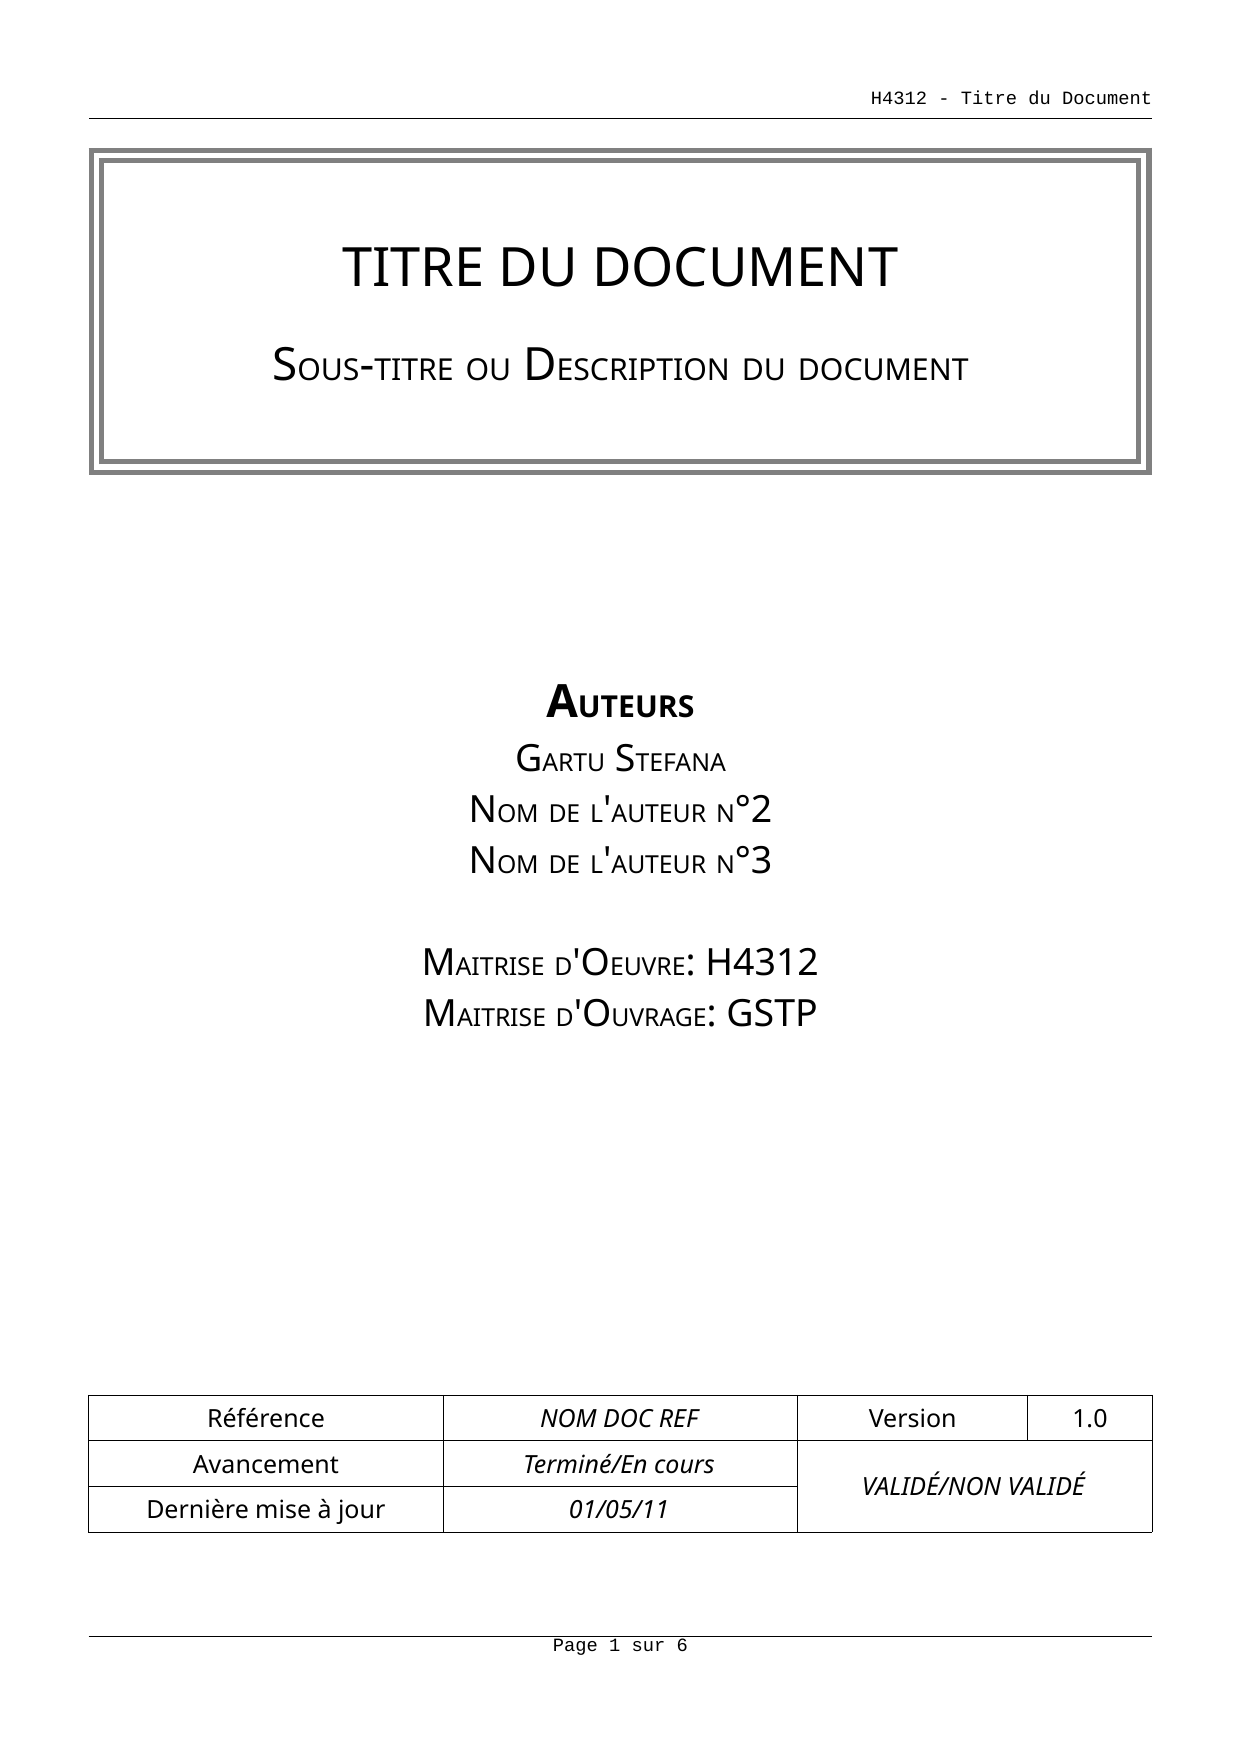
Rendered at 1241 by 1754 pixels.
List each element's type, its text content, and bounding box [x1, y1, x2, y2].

text Nom de l'auteur n°3 [88, 833, 1152, 884]
text Sous-titre ou Description du document [104, 313, 1136, 376]
text Maitrise d'Ouvrage: GSTP [88, 986, 1152, 1037]
text Auteurs [88, 669, 1152, 731]
text Nom de l'auteur n°2 [88, 782, 1152, 833]
text [1141, 210, 1146, 302]
table_cell VALIDÉ/NON VALIDÉ [798, 1441, 1152, 1532]
table_cell Terminé/En cours [444, 1441, 797, 1486]
table_cell Dernière mise à jour [89, 1487, 443, 1532]
table_header NOM DOC REF [444, 1396, 797, 1440]
table_header Référence [89, 1396, 443, 1440]
table_header Version [798, 1396, 1027, 1440]
text [94, 210, 99, 302]
text Titre du Document [104, 210, 1136, 302]
text Maitrise d'Oeuvre: H4312 [88, 935, 1152, 986]
table_cell 05/01/11 [444, 1487, 797, 1532]
table_cell Avancement [89, 1441, 443, 1486]
table_header 1.0 [1028, 1396, 1152, 1440]
text Gartu Stefana [88, 731, 1152, 782]
